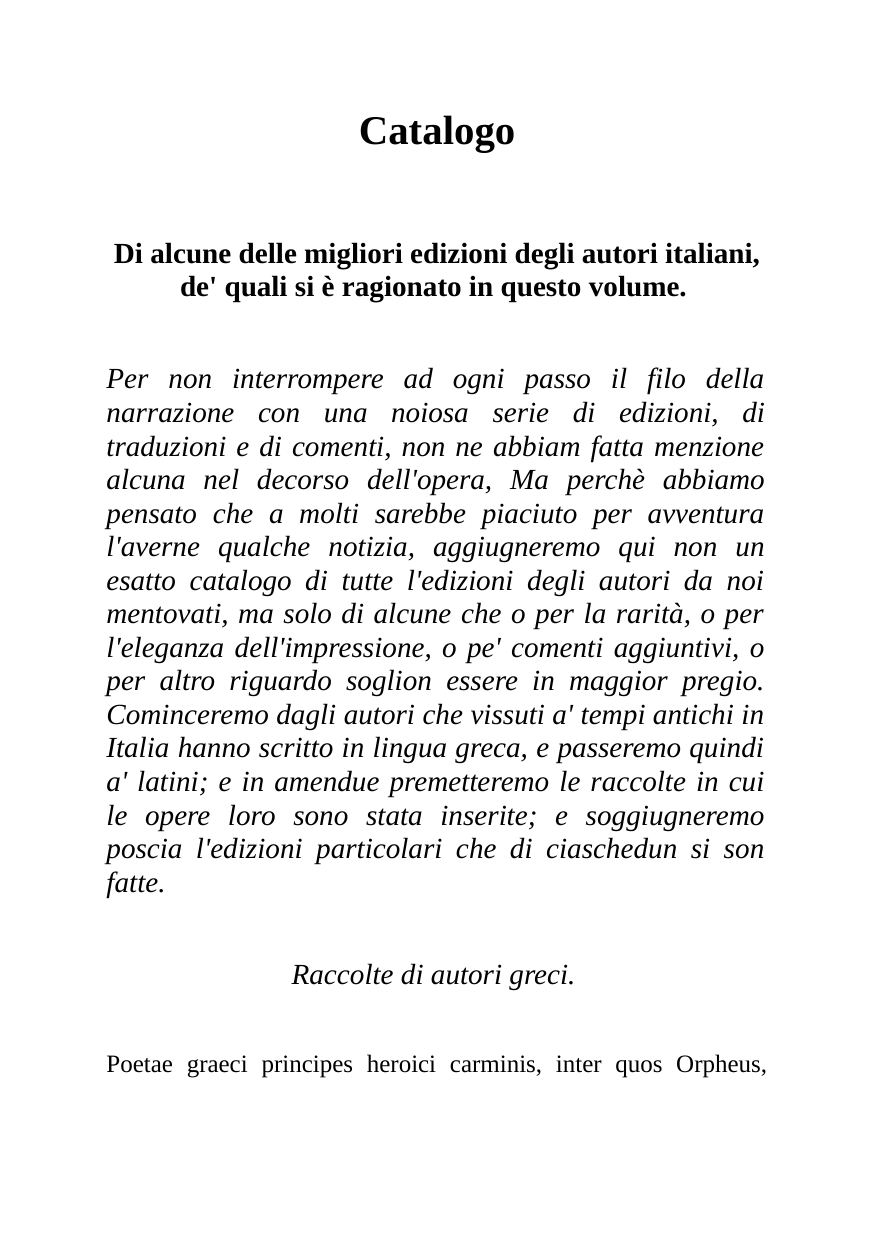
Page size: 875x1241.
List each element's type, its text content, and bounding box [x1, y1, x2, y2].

text Poetae graeci principes heroici carminis, inter quos Orpheus, [106, 1049, 768, 1078]
text Di alcune delle migliori edizioni degli autori italiani, de' quali si è ragionato in questo volume. [106, 236, 768, 303]
text Raccolte di autori greci. [106, 957, 768, 990]
text Per non interrompere ad ogni passo il filo della narrazione con una noiosa serie di edizioni, di traduzioni e di comenti, non ne abbiam fatta menzione alcuna nel decorso dell'opera, Ma perchè abbiamo pensato che a molti sarebbe piaciuto per avventura l'averne qualche notizia, aggiugneremo qui non un esatto catalogo di tutte l'edizioni degli autori da noi mentovati, ma solo di alcune che o per la rarità, o per l'eleganza dell'impressione, o pe' comenti aggiuntivi, o per altro riguardo soglion essere in maggior pregio. Cominceremo dagli autori che vissuti a' tempi antichi in Italia hanno scritto in lingua greca, e passeremo quindi a' latini; e in amendue premetteremo le raccolte in cui le opere loro sono stata inserite; e soggiugneremo poscia l'edizioni particolari che di ciaschedun si son fatte. [106, 362, 768, 898]
subtitle Catalogo [106, 106, 768, 153]
